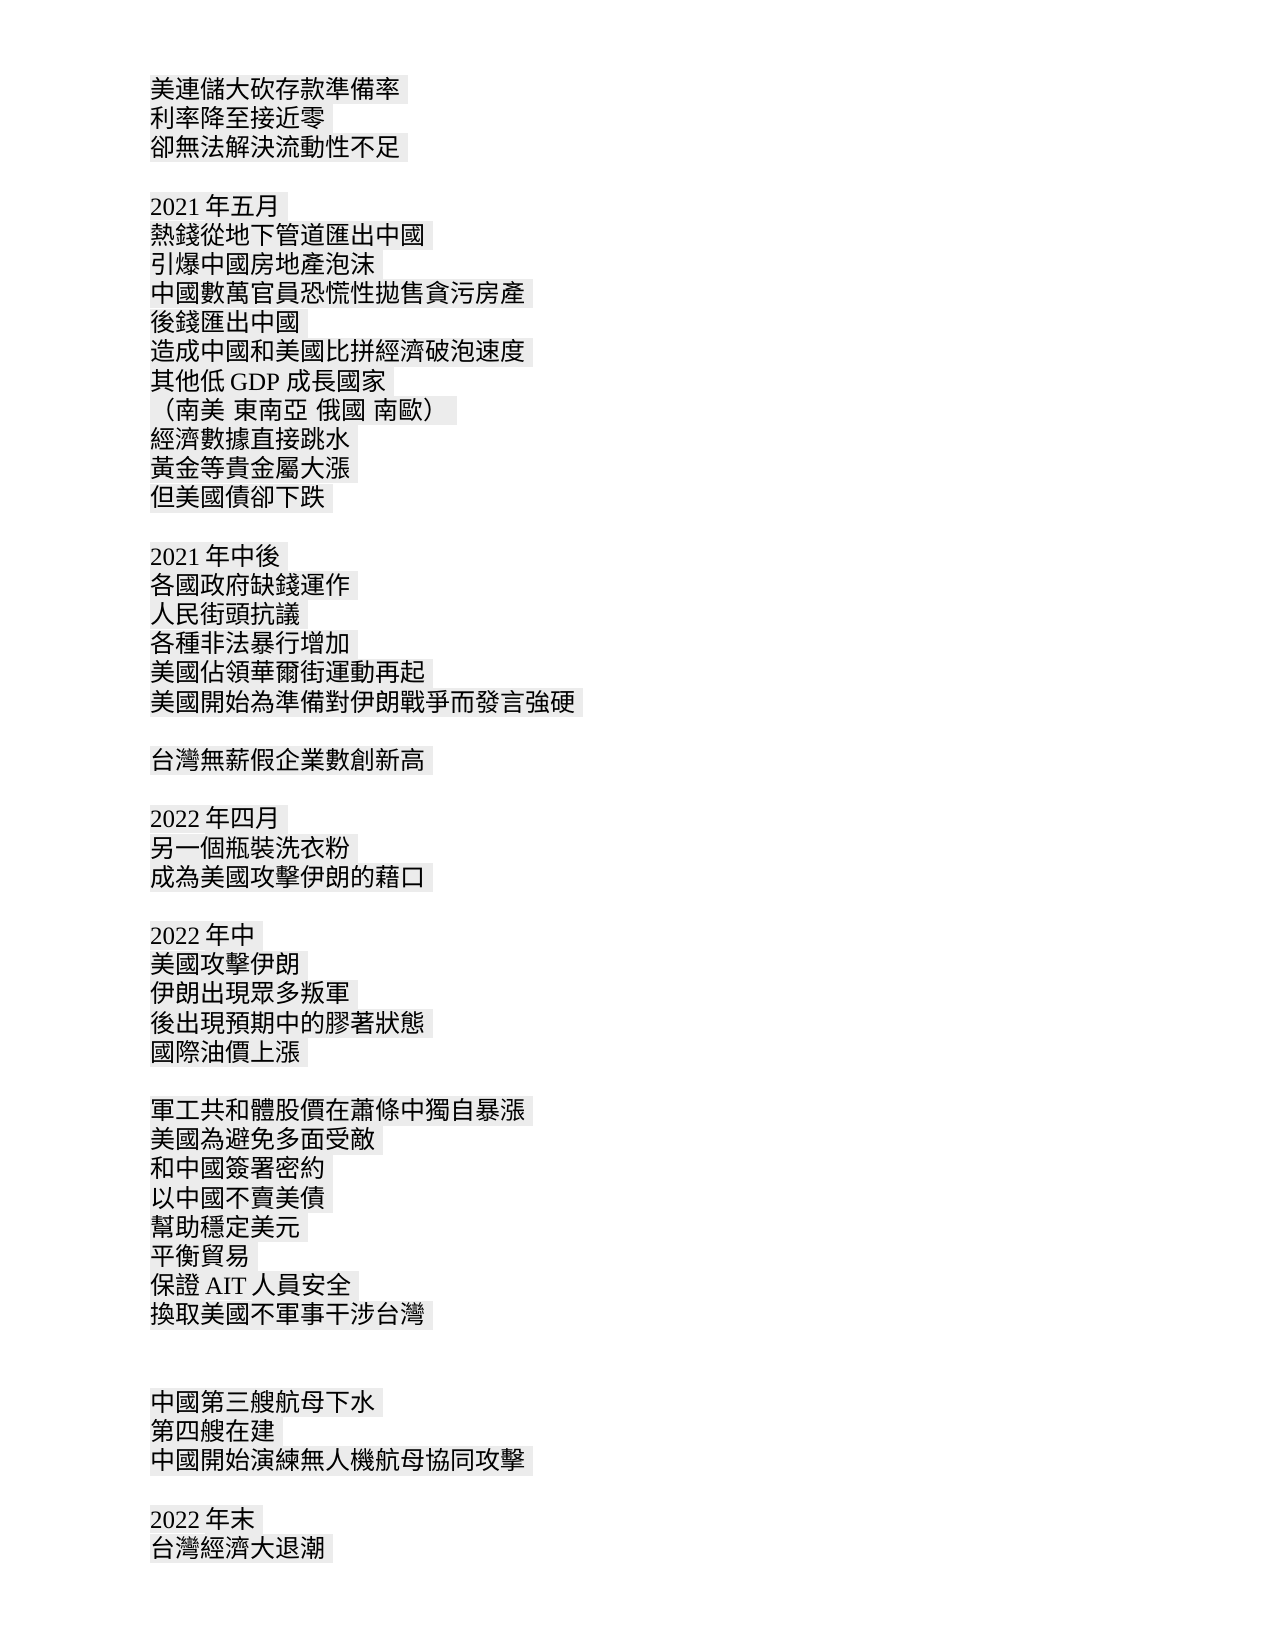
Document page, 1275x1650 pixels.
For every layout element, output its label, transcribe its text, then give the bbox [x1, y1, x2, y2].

text 美連儲大砍存款準備率 利率降至接近零 卻無法解決流動性不足 2021年五月 熱錢從地下管道匯出中國 引爆中國房地產泡沫 中國數萬官員恐慌性拋售貪污房產 後錢匯出中國 造成中國和美國比拼經濟破泡速度 其他低GDP 成長國家 （南美 東南亞 俄國 南歐） 經濟數據直接跳水 黃金等貴金屬大漲 但美國債卻下跌 2021年中後 各國政府缺錢運作 人民街頭抗議 各種非法暴行增加 美國佔領華爾街運動再起 美國開始為準備對伊朗戰爭而發言強硬 台灣無薪假企業數創新高 2022年四月 另一個瓶裝洗衣粉 成為美國攻擊伊朗的藉口 2022年中 美國攻擊伊朗 伊朗出現眾多叛軍 後出現預期中的膠著狀態 國際油價上漲 軍工共和體股價在蕭條中獨自暴漲 美國為避免多面受敵 和中國簽署密約 以中國不賣美債 幫助穩定美元 平衡貿易 保證AIT人員安全 換取美國不軍事干涉台灣 中國第三艘航母下水 第四艘在建 中國開始演練無人機航母協同攻擊 2022年末 台灣經濟大退潮 [150, 75, 1125, 1563]
